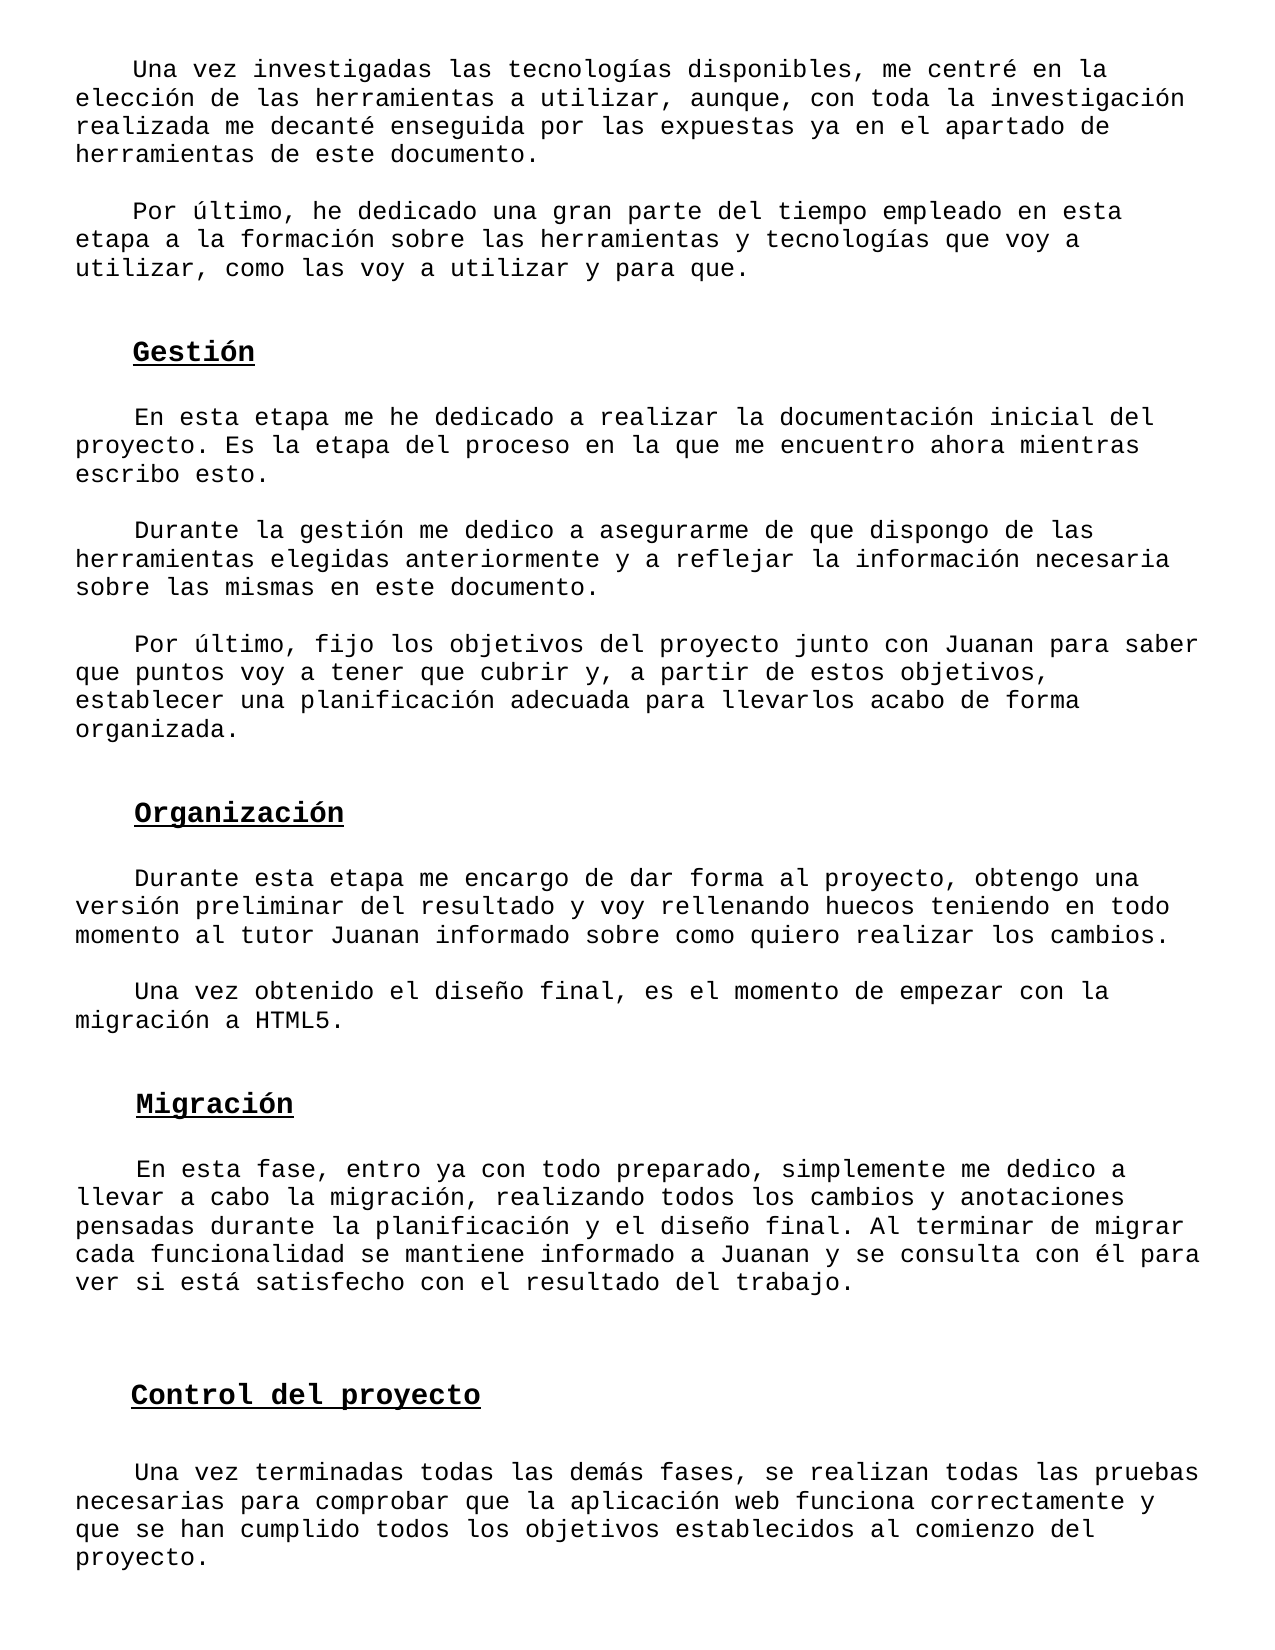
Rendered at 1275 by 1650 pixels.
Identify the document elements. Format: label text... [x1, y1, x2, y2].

text Una vez terminadas todas las demás fases, se realizan todas las pruebas necesarias para comprobar que la aplicación web funciona correctamente y que se han cumplido todos los objetivos establecidos al comienzo del proyecto. [75, 1460, 1200, 1573]
text En esta fase, entro ya con todo preparado, simplemente me dedico a llevar a cabo la migración, realizando todos los cambios y anotaciones pensadas durante la planificación y el diseño final. Al terminar de migrar cada funcionalidad se mantiene informado a Juanan y se consulta con él para ver si está satisfecho con el resultado del trabajo. [75, 1157, 1200, 1298]
text Durante la gestión me dedico a asegurarme de que dispongo de las herramientas elegidas anteriormente y a reflejar la información necesaria sobre las mismas en este documento. [75, 518, 1200, 603]
text Durante esta etapa me encargo de dar forma al proyecto, obtengo una versión preliminar del resultado y voy rellenando huecos teniendo en todo momento al tutor Juanan informado sobre como quiero realizar los cambios. [75, 866, 1200, 951]
text Por último, fijo los objetivos del proyecto junto con Juanan para saber que puntos voy a tener que cubrir y, a partir de estos objetivos, establecer una planificación adecuada para llevarlos acabo de forma organizada. [75, 631, 1200, 745]
text Una vez obtenido el diseño final, es el momento de empezar con la migración a HTML5. [75, 979, 1200, 1036]
subtitle Gestión [75, 337, 1200, 370]
text Una vez investigadas las tecnologías disponibles, me centré en la elección de las herramientas a utilizar, aunque, con toda la investigación realizada me decanté enseguida por las expuestas ya en el apartado de herramientas de este documento. [75, 57, 1200, 170]
subtitle Migración [75, 1089, 1200, 1122]
text En esta etapa me he dedicado a realizar la documentación inicial del proyecto. Es la etapa del proceso en la que me encuentro ahora mientras escribo esto. [75, 405, 1200, 490]
subtitle Organización [75, 798, 1200, 831]
text Por último, he dedicado una gran parte del tiempo empleado en esta etapa a la formación sobre las herramientas y tecnologías que voy a utilizar, como las voy a utilizar y para que. [75, 199, 1200, 284]
subtitle Control del proyecto [75, 1380, 1200, 1413]
